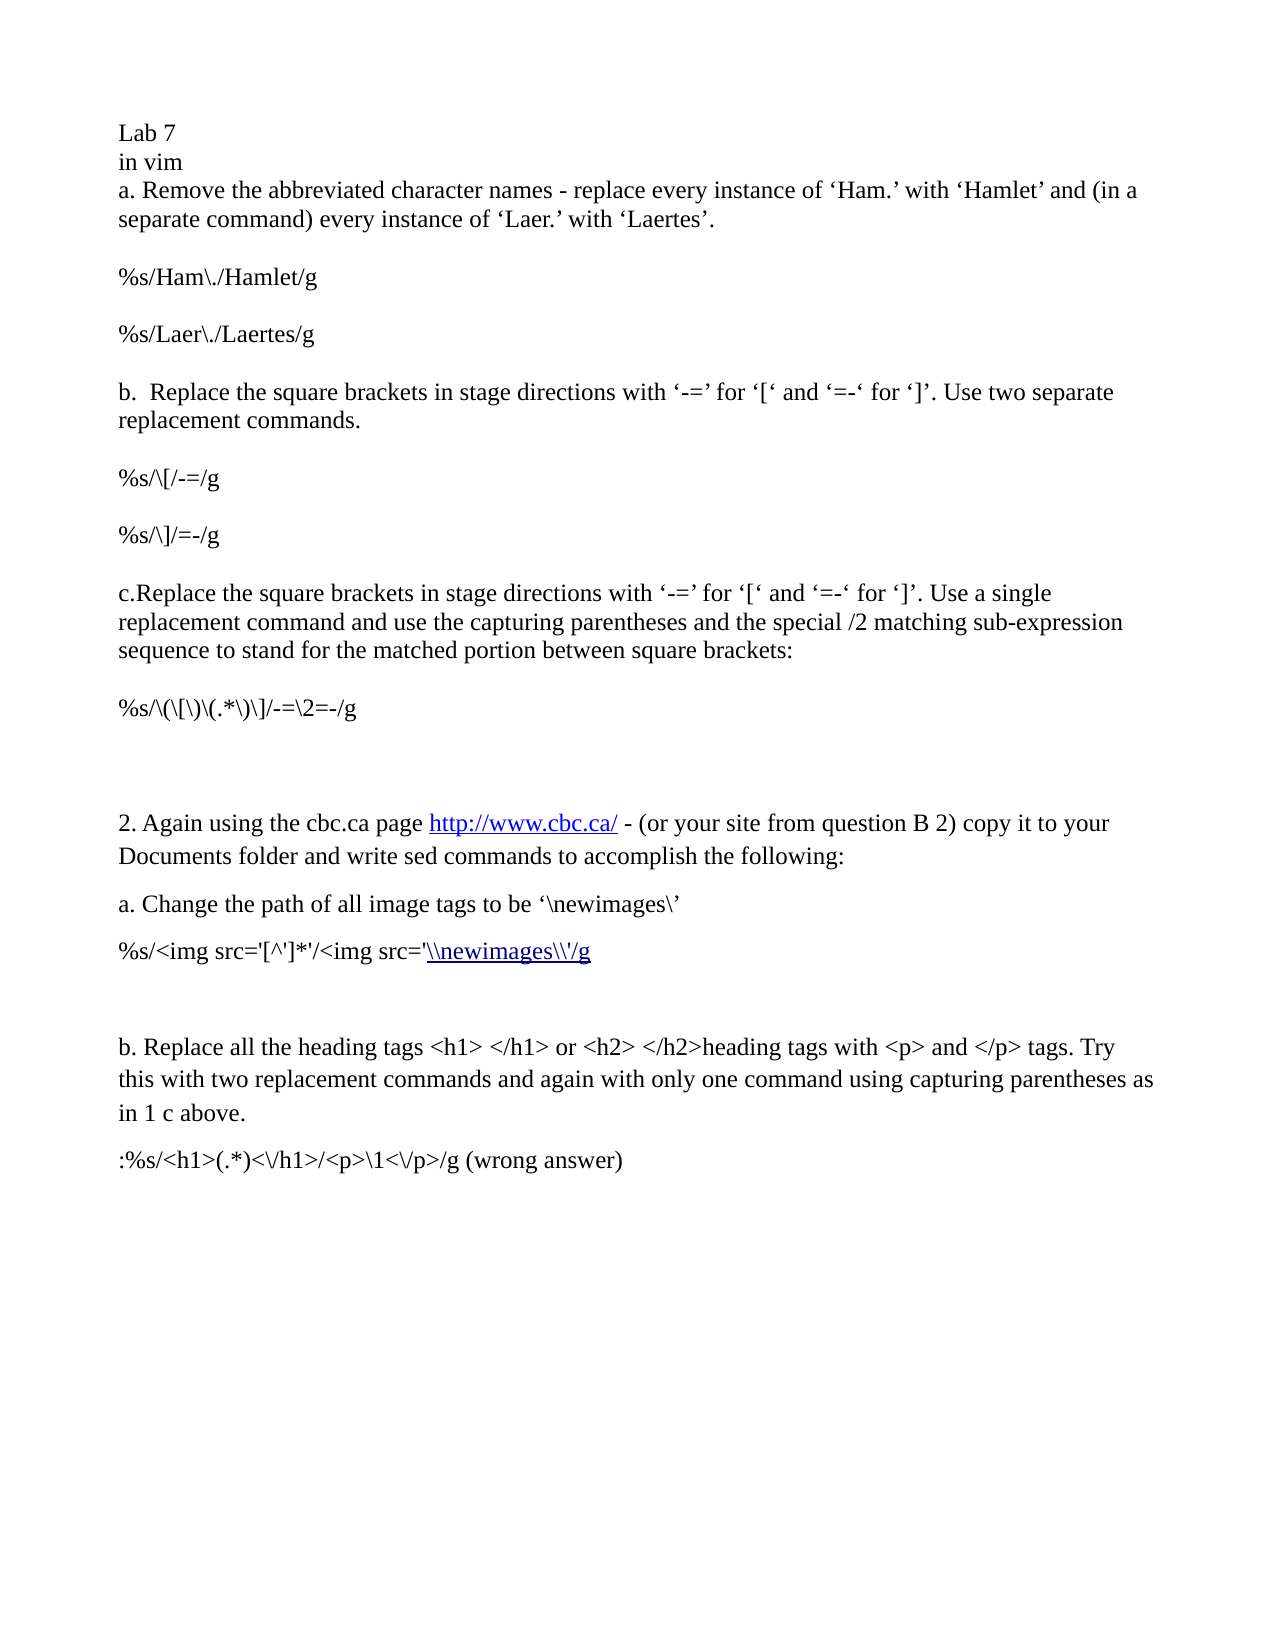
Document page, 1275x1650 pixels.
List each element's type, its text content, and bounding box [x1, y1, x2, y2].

text %s/\(\[\)\(.*\)\]/-=\2=-/g [118, 693, 1157, 722]
text :%s/<h1>(.*)<\/h1>/<p>\1<\/p>/g (wrong answer) [118, 1145, 1157, 1174]
text b. Replace all the heading tags <h1> </h1> or <h2> </h2>heading tags with <p> and </p> tags. Try this with two replacement commands and again with only one command using capturing parentheses as in 1 c above. [118, 1032, 1157, 1126]
text c.Replace the square brackets in stage directions with ‘-=’ for ‘[‘ and ‘=-‘ for ‘]’. Use a single replacement command and use the capturing parentheses and the special /2 matching sub-expression sequence to stand for the matched portion between square brackets: [118, 578, 1157, 664]
text in vim [118, 147, 1157, 176]
text a. Change the path of all image tags to be ‘\newimages\’ [118, 889, 1157, 917]
text %s/\]/=-/g [118, 521, 1157, 549]
text b. Replace the square brackets in stage directions with ‘-=’ for ‘[‘ and ‘=-‘ for ‘]’. Use two separate replacement commands. [118, 377, 1157, 434]
text %s/Laer\./Laertes/g [118, 319, 1157, 348]
text a. Remove the abbreviated character names - replace every instance of ‘Ham.’ with ‘Hamlet’ and (in a separate command) every instance of ‘Laer.’ with ‘Laertes’. [118, 176, 1157, 233]
text 2. Again using the cbc.ca page http://www.cbc.ca/ - (or your site from question B 2) copy it to your Documents folder and write sed commands to accomplish the following: [118, 808, 1157, 870]
text %s/<img src='[^']*'/<img src='\\newimages\\'/g [118, 936, 1157, 965]
text Lab 7 [118, 118, 1157, 147]
text %s/Ham\./Hamlet/g [118, 262, 1157, 291]
text %s/\[/-=/g [118, 463, 1157, 492]
